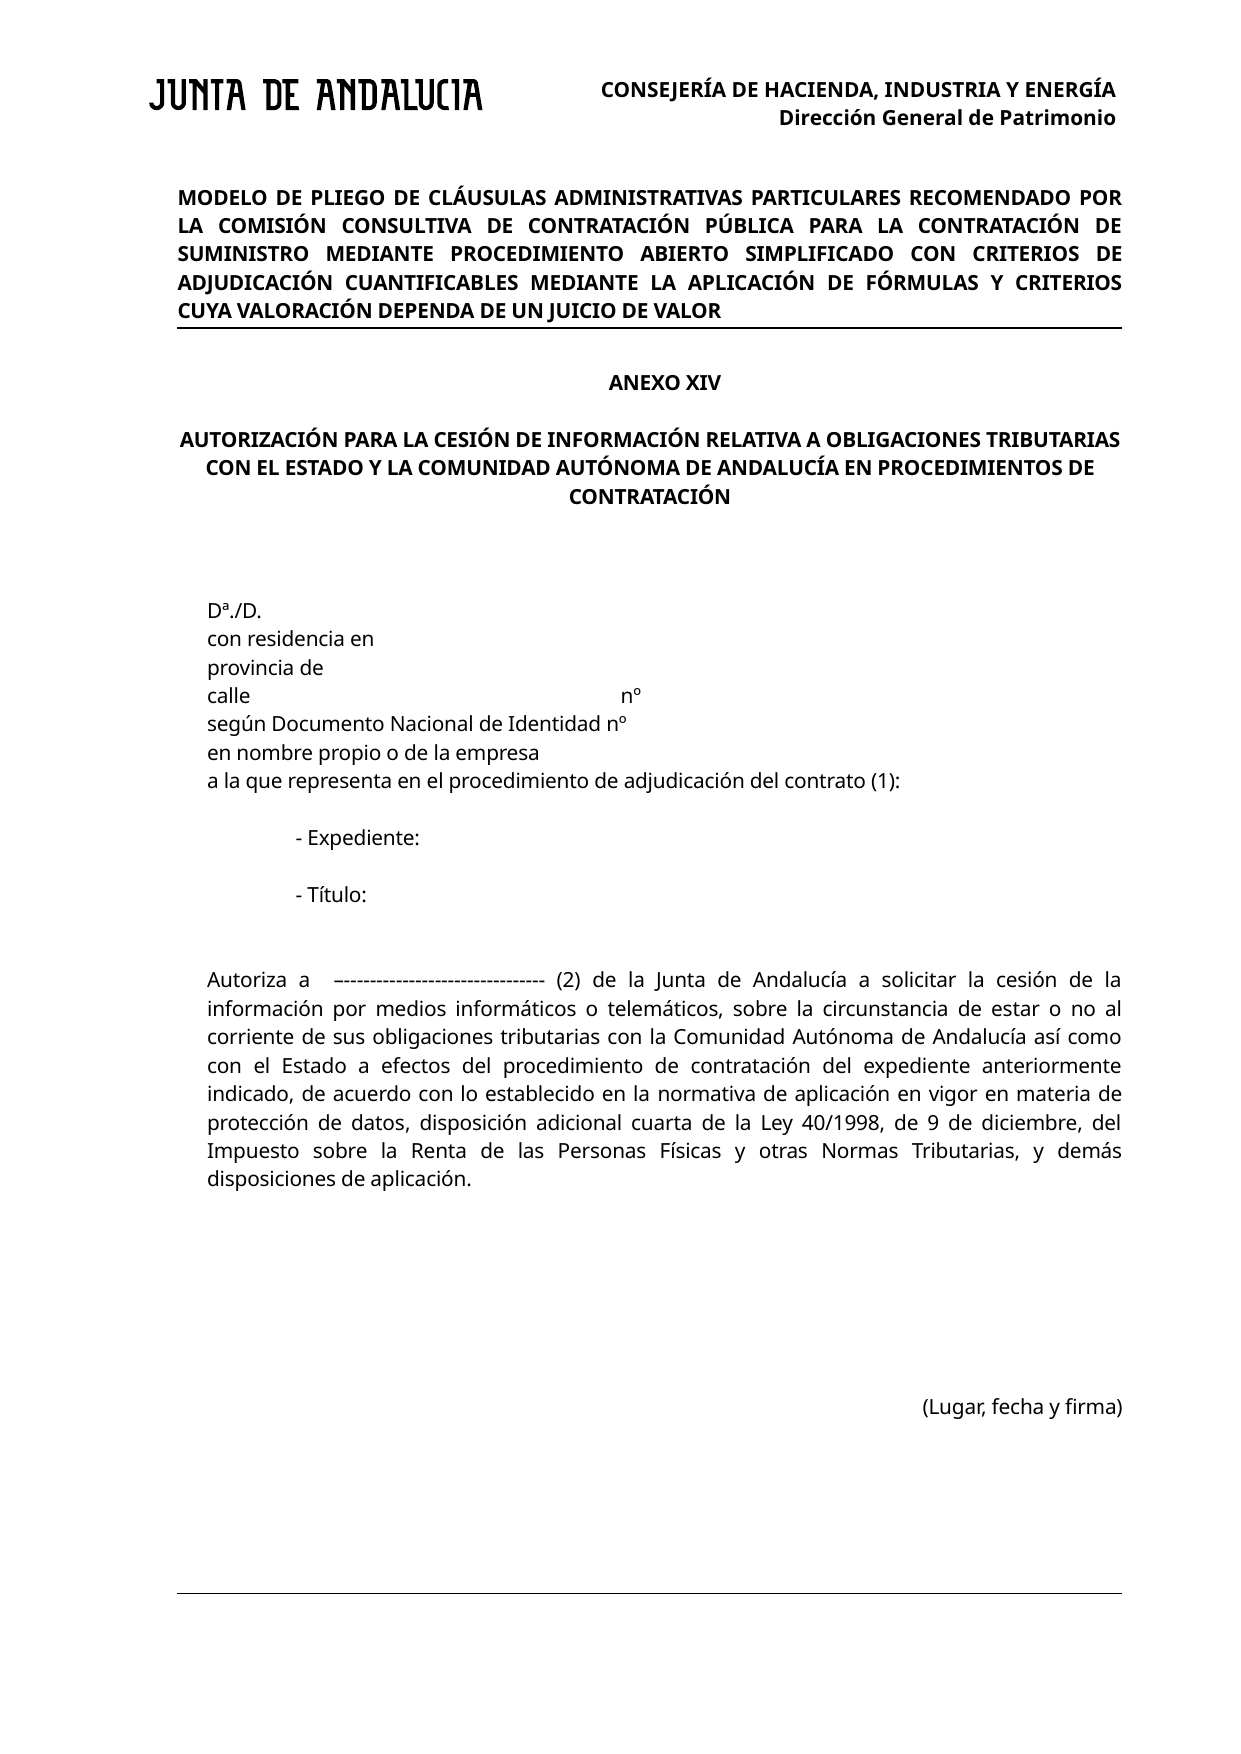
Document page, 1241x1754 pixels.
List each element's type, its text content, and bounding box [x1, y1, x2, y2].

text a la que representa en el procedimiento de adjudicación del contrato (1): [207, 766, 1122, 795]
text según Documento Nacional de Identidad nº [207, 709, 1122, 738]
text calle nº [207, 681, 1122, 709]
text Autoriza a –------------------------------- (2) de la Junta de Andalucía a solicitar la cesión de la información por medios informáticos o telemáticos, sobre la circunstancia de estar o no al corriente de sus obligaciones tributarias con la Comunidad Autónoma de Andalucía así como con el Estado a efectos del procedimiento de contratación del expediente anteriormente indicado, de acuerdo con lo establecido en la normativa de aplicación en vigor en materia de protección de datos, disposición adicional cuarta de la Ley 40/1998, de 9 de diciembre, del Impuesto sobre la Renta de las Personas Físicas y otras Normas Tributarias, y demás disposiciones de aplicación. [207, 965, 1122, 1193]
text - Expediente: [222, 823, 1122, 852]
text (Lugar, fecha y firma) [207, 1392, 1122, 1420]
text AUTORIZACIÓN PARA LA CESIÓN DE INFORMACIÓN RELATIVA A OBLIGACIONES TRIBUTARIAS CON EL ESTADO Y LA COMUNIDAD AUTÓNOMA DE ANDALUCÍA EN PROCEDIMIENTOS DE CONTRATACIÓN [177, 425, 1122, 510]
text - Título: [295, 880, 1122, 908]
list MODELO DE PLIEGO DE CLÁUSULAS ADMINISTRATIVAS PARTICULARES RECOMENDADO POR LA COMISIÓN CONSULTIVA DE CONTRATACIÓN PÚBLICA PARA LA CONTRATACIÓN DE SUMINISTRO MEDIANTE PROCEDIMIENTO ABIERTO SIMPLIFICADO CON CRITERIOS DE ADJUDICACIÓN CUANTIFICABLES MEDIANTE LA APLICACIÓN DE FÓRMULAS Y CRITERIOS CUYA VALORACIÓN DEPENDA DE UN JUICIO DE VALOR [177, 183, 1122, 327]
text con residencia en [207, 624, 1122, 653]
text ANEXO XIV [207, 368, 1122, 397]
text provincia de [207, 653, 1122, 681]
text en nombre propio o de la empresa [207, 738, 1122, 766]
text Dª./D. [207, 596, 1122, 624]
